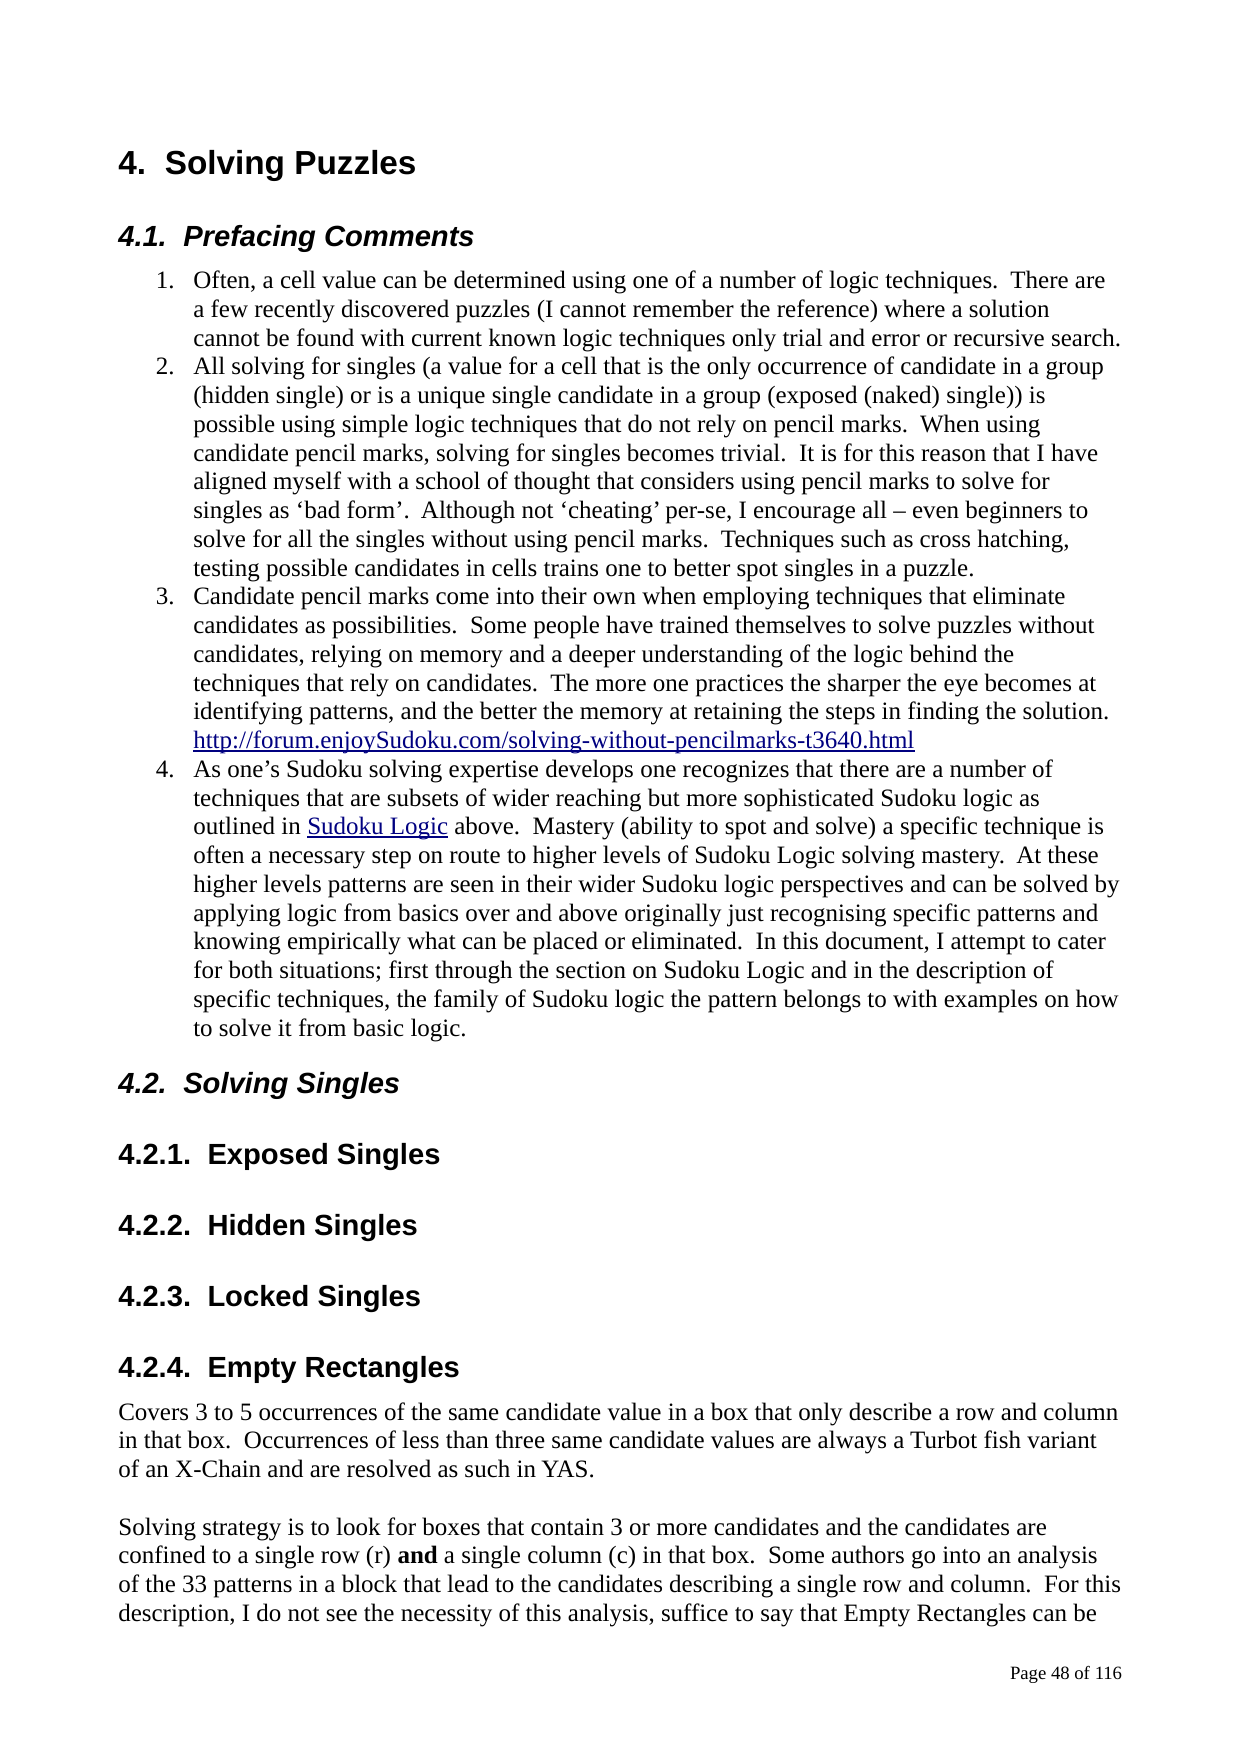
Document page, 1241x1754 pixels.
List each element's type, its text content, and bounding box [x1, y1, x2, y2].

subtitle Locked Singles [118, 1279, 1122, 1313]
subtitle Empty Rectangles [118, 1351, 1122, 1384]
subtitle Solving Puzzles [118, 143, 1122, 182]
list Often, a cell value can be determined using one of a number of logic techniques. There are a few recently discovered puzzles (I cannot remember the reference) where a solution cannot be found with current known logic techniques only trial and error or recursive search. [156, 265, 1122, 351]
text Covers 3 to 5 occurrences of the same candidate value in a box that only describe a row and column in that box. Occurrences of less than three same candidate values are always a Turbot fish variant of an X-Chain and are resolved as such in YAS. [118, 1397, 1122, 1483]
list As one’s Sudoku solving expertise develops one recognizes that there are a number of techniques that are subsets of wider reaching but more sophisticated Sudoku logic as outlined in Sudoku Logic above. Mastery (ability to spot and solve) a specific technique is often a necessary step on route to higher levels of Sudoku Logic solving mastery. At these higher levels patterns are seen in their wider Sudoku logic perspectives and can be solved by applying logic from basics over and above originally just recognising specific patterns and knowing empirically what can be placed or eliminated. In this document, I attempt to cater for both situations; first through the section on Sudoku Logic and in the description of specific techniques, the family of Sudoku logic the pattern belongs to with examples on how to solve it from basic logic. [156, 754, 1122, 1041]
text Solving strategy is to look for boxes that contain 3 or more candidates and the candidates are confined to a single row (r) and a single column (c) in that box. Some authors go into an analysis of the 33 patterns in a block that lead to the candidates describing a single row and column. For this description, I do not see the necessity of this analysis, suffice to say that Empty Rectangles can be [118, 1512, 1122, 1627]
subtitle Hidden Singles [118, 1208, 1122, 1242]
subtitle Prefacing Comments [118, 219, 1122, 253]
subtitle Exposed Singles [118, 1137, 1122, 1171]
list All solving for singles (a value for a cell that is the only occurrence of candidate in a group (hidden single) or is a unique single candidate in a group (exposed (naked) single)) is possible using simple logic techniques that do not rely on pencil marks. When using candidate pencil marks, solving for singles becomes trivial. It is for this reason that I have aligned myself with a school of thought that considers using pencil marks to solve for singles as ‘bad form’. Although not ‘cheating’ per-se, I encourage all – even beginners to solve for all the singles without using pencil marks. Techniques such as cross hatching, testing possible candidates in cells trains one to better spot singles in a puzzle. [156, 351, 1122, 581]
list Candidate pencil marks come into their own when employing techniques that eliminate candidates as possibilities. Some people have trained themselves to solve puzzles without candidates, relying on memory and a deeper understanding of the logic behind the techniques that rely on candidates. The more one practices the sharper the eye becomes at identifying patterns, and the better the memory at retaining the steps in finding the solution. http://forum.enjoySudoku.com/solving-without-pencilmarks-t3640.html [156, 581, 1122, 754]
subtitle Solving Singles [118, 1066, 1122, 1100]
